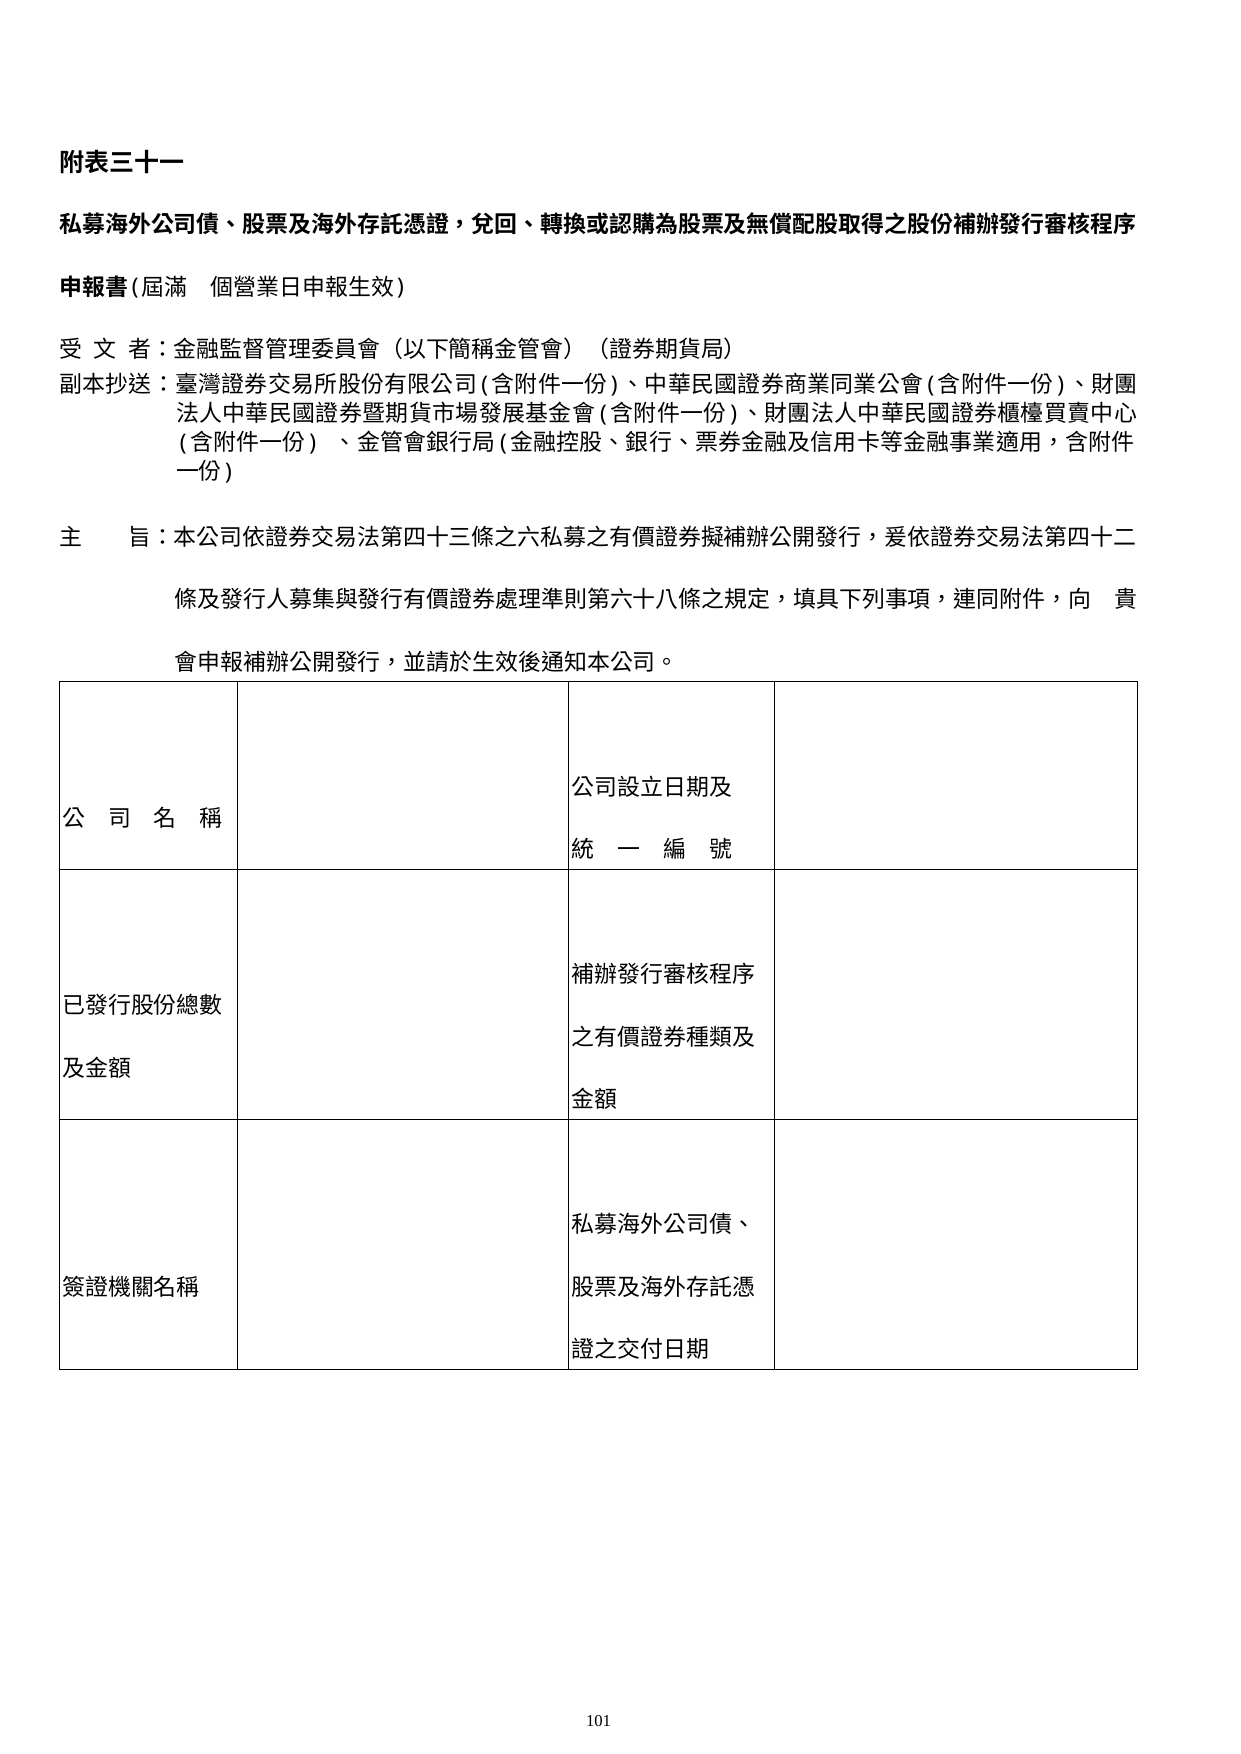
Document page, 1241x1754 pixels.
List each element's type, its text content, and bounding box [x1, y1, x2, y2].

table_cell 已發行股份總數及金額 [60, 870, 237, 1119]
table_cell [775, 1120, 1137, 1369]
table_header 公司設立日期及 統 一 編 號 [569, 682, 774, 869]
table_header [238, 682, 568, 869]
table_header [775, 682, 1137, 869]
text 受 文 者：金融監督管理委員會（以下簡稱金管會）（證券期貨局） [59, 306, 1137, 369]
text 副本抄送：臺灣證券交易所股份有限公司(含附件一份)、中華民國證券商業同業公會(含附件一份)、財團法人中華民國證券暨期貨市場發展基金會(含附件一份)、財團法人中華民國證券櫃檯買賣中心(含附件一份) 、金管會銀行局(金融控股、銀行、票券金融及信用卡等金融事業適用，含附件一份) [59, 369, 1137, 485]
table_cell [775, 870, 1137, 1119]
table_header 公 司 名 稱 [60, 682, 237, 869]
text 私募海外公司債、股票及海外存託憑證，兌回、轉換或認購為股票及無償配股取得之股份補辦發行審核程序申報書(屆滿 個營業日申報生效) [59, 181, 1137, 306]
table_cell 私募海外公司債、股票及海外存託憑證之交付日期 [569, 1120, 774, 1369]
table_cell 補辦發行審核程序之有價證券種類及金額 [569, 870, 774, 1119]
table_cell 簽證機關名稱 [60, 1120, 237, 1369]
table_cell [238, 870, 568, 1119]
text 附表三十一 [59, 119, 1137, 181]
text 主 旨：本公司依證券交易法第四十三條之六私募之有價證券擬補辦公開發行，爰依證券交易法第四十二條及發行人募集與發行有價證券處理準則第六十八條之規定，填具下列事項，連同附件，向 貴會申報補辦公開發行，並請於生效後通知本公司。 [59, 494, 1137, 681]
table_cell [238, 1120, 568, 1369]
